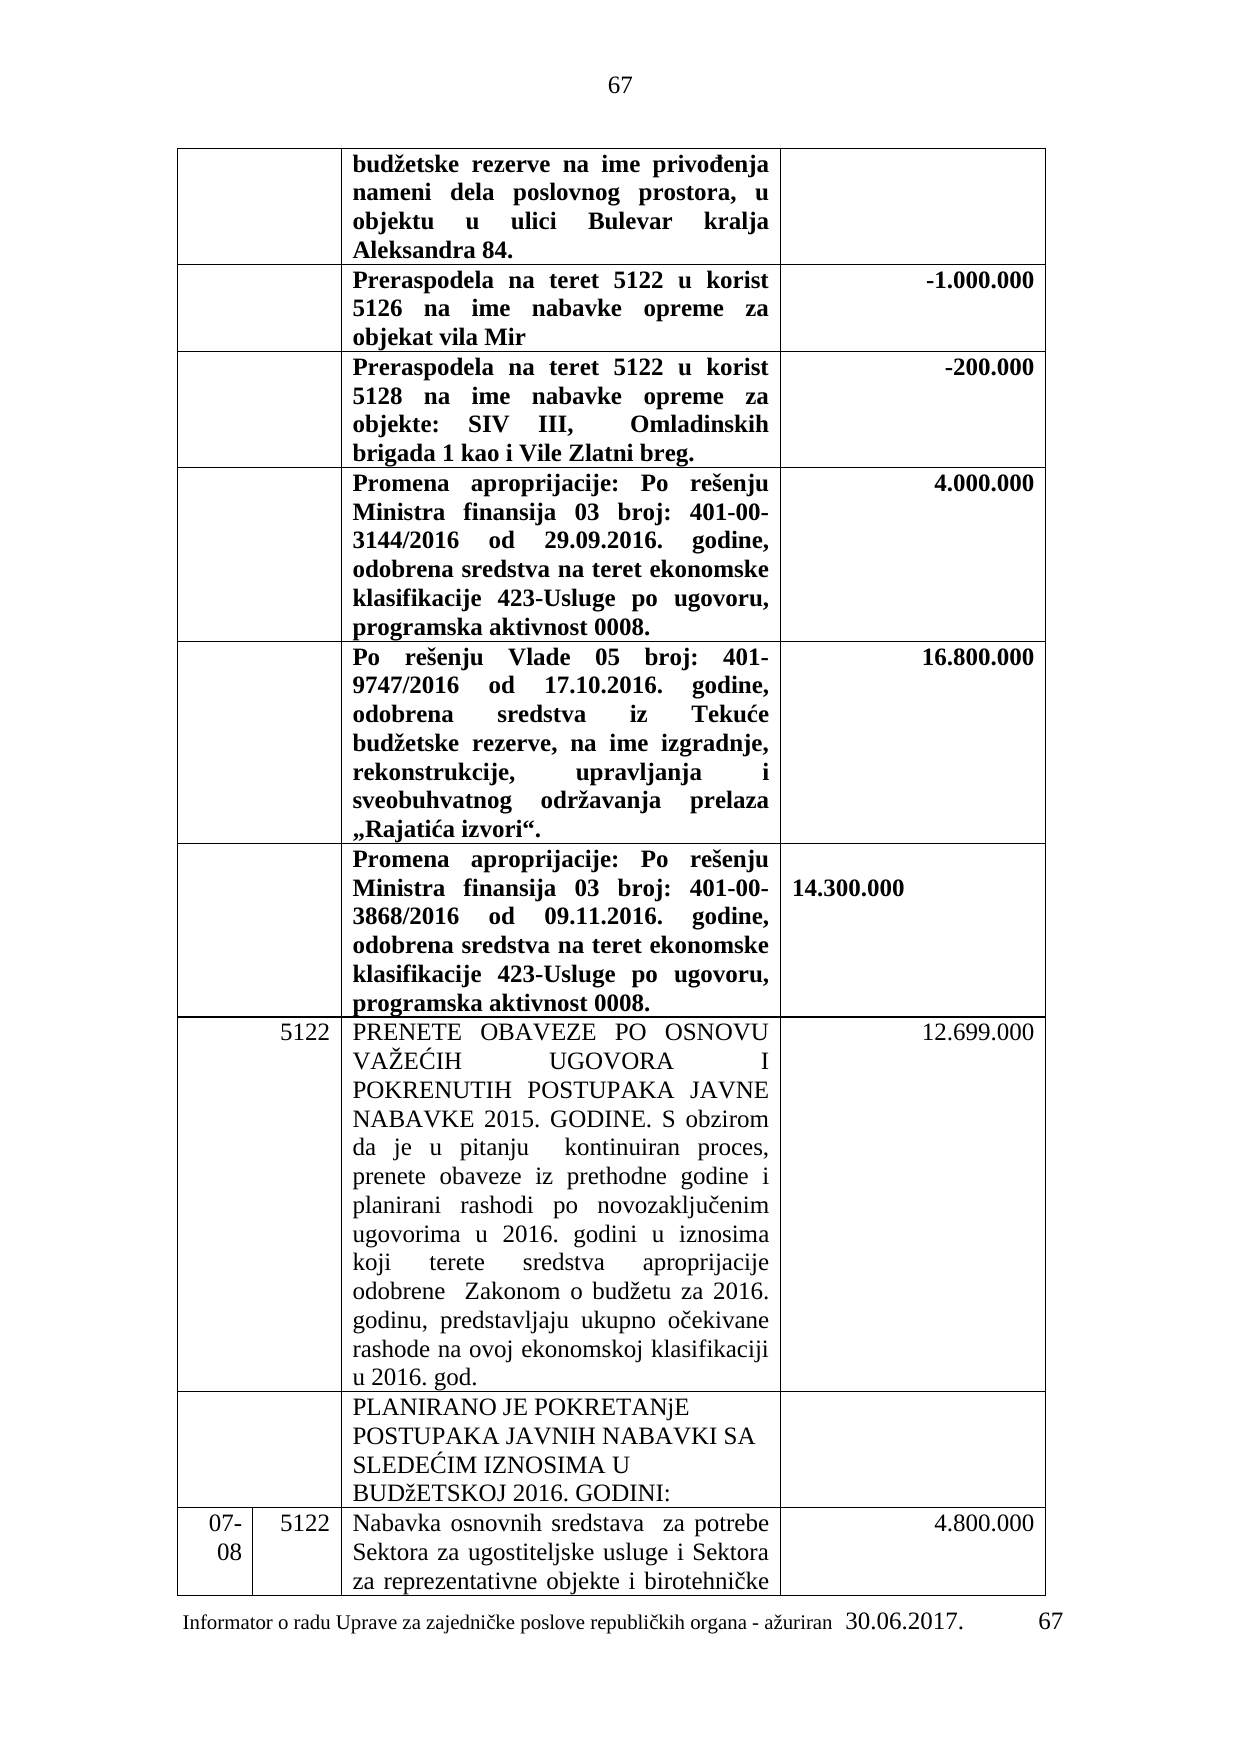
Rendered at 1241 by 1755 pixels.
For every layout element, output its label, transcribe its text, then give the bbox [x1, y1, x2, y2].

table_cell [178, 468, 341, 641]
table_cell 16.800.000 [781, 642, 1045, 843]
table_cell [178, 149, 341, 264]
table_cell [178, 352, 341, 467]
table_cell 4.000.000 [781, 468, 1045, 641]
table_cell PRENETE OBAVEZE PO OSNOVU VAŽEĆIH UGOVORA I POKRENUTIH POSTUPAKA JAVNE NABAVKE 2015. GODINE. S obzirom da je u pitanju kontinuiran proces, prenete obaveze iz prethodne godine i planirani rashodi po novozaklјučenim ugovorima u 2016. godini u iznosima koji terete sredstva aproprijacije odobrene Zakonom o budžetu za 2016. godinu, predstavlјaju ukupno očekivane rashode na ovoj ekonomskoj klasifikaciji u 2016. god. [342, 1018, 780, 1391]
table_cell PLANIRANO JE POKRETANјE POSTUPAKA JAVNIH NABAVKI SA SLEDEĆIM IZNOSIMA U BUDžETSKOJ 2016. GODINI: [342, 1392, 780, 1507]
table_cell 12.699.000 [781, 1018, 1045, 1391]
table_cell Preraspodela na teret 5122 u korist 5128 na ime nabavke opreme za objekte: SIV III, Omladinskih brigada 1 kao i Vile Zlatni breg. [342, 352, 780, 467]
table_cell 5122 [253, 1508, 341, 1594]
table_cell -200.000 [781, 352, 1045, 467]
table_cell 14.300.000 [781, 844, 1045, 1016]
table_cell 07-08 [178, 1508, 252, 1594]
table_cell Nabavka osnovnih sredstava za potrebe Sektora za ugostitelјske usluge i Sektora za reprezentativne objekte i birotehničke [342, 1508, 780, 1594]
table_cell Preraspodela na teret 5122 u korist 5126 na ime nabavke opreme za objekat vila Mir [342, 265, 780, 351]
table_cell -1.000.000 [781, 265, 1045, 351]
table_cell 5122 [178, 1018, 341, 1391]
table_cell [178, 844, 341, 1016]
table_cell Po rešenju Vlade 05 broj: 401-9747/2016 od 17.10.2016. godine, odobrena sredstva iz Tekuće budžetske rezerve, na ime izgradnje, rekonstrukcije, upravlјanja i sveobuhvatnog održavanja prelaza „Rajatića izvori“. [342, 642, 780, 843]
table_cell Promena aproprijacije: Po rešenju Ministra finansija 03 broj: 401-00-3868/2016 od 09.11.2016. godine, odobrena sredstva na teret ekonomske klasifikacije 423-Usluge po ugovoru, programska aktivnost 0008. [342, 844, 780, 1016]
table_cell [178, 642, 341, 843]
table_cell Promena aproprijacije: Po rešenju Ministra finansija 03 broj: 401-00-3144/2016 od 29.09.2016. godine, odobrena sredstva na teret ekonomske klasifikacije 423-Usluge po ugovoru, programska aktivnost 0008. [342, 468, 780, 641]
table_cell [781, 1392, 1045, 1507]
table_cell 4.800.000 [781, 1508, 1045, 1594]
table_cell [178, 265, 341, 351]
table_cell [178, 1392, 341, 1507]
table_cell budžetske rezerve na ime privođenja nameni dela poslovnog prostora, u objektu u ulici Bulevar kralјa Aleksandra 84. [342, 149, 780, 264]
table_cell [781, 149, 1045, 264]
